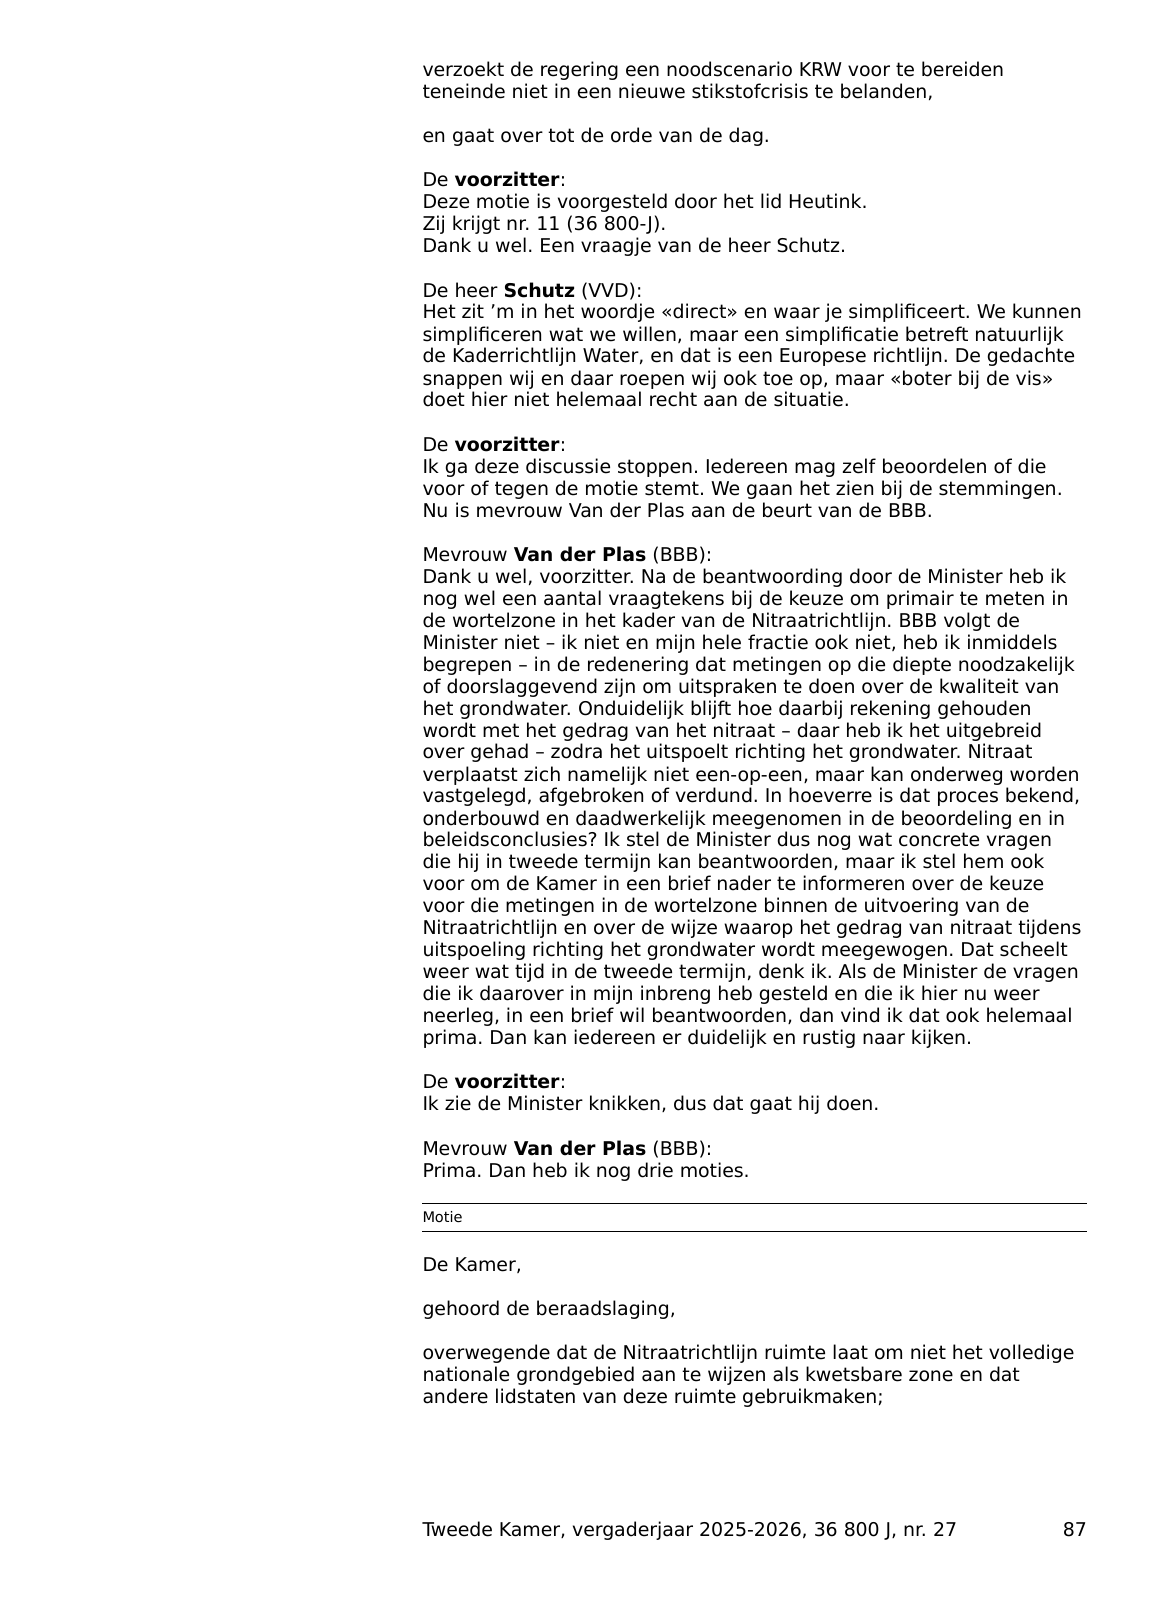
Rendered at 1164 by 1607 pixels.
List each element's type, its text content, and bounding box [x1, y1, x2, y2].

text verzoekt de regering een noodscenario KRW voor te bereiden teneinde niet in een nieuwe stikstofcrisis te belanden, [422, 59, 1087, 103]
text Zij krijgt nr. 11 (36 800-J). [422, 213, 1087, 235]
text Prima. Dan heb ik nog drie moties. [422, 1159, 1087, 1181]
text en gaat over tot de orde van de dag. [422, 125, 1087, 147]
text De voorzitter: [422, 169, 1087, 191]
text Mevrouw Van der Plas (BBB): [422, 1137, 1087, 1159]
table_header Motie [422, 1204, 1087, 1231]
text Ik ga deze discussie stoppen. Iedereen mag zelf beoordelen of die voor of tegen de motie stemt. We gaan het zien bij de stemmingen. Nu is mevrouw Van der Plas aan de beurt van de BBB. [422, 456, 1087, 521]
text De heer Schutz (VVD): [422, 279, 1087, 301]
text overwegende dat de Nitraatrichtlijn ruimte laat om niet het volledige nationale grondgebied aan te wijzen als kwetsbare zone en dat andere lidstaten van deze ruimte gebruikmaken; [422, 1342, 1087, 1408]
text Dank u wel, voorzitter. Na de beantwoording door de Minister heb ik nog wel een aantal vraagtekens bij de keuze om primair te meten in de wortelzone in het kader van de Nitraatrichtlijn. BBB volgt de Minister niet – ik niet en mijn hele fractie ook niet, heb ik inmiddels begrepen – in de redenering dat metingen op die diepte noodzakelijk of doorslaggevend zijn om uitspraken te doen over de kwaliteit van het grondwater. Onduidelijk blijft hoe daarbij rekening gehouden wordt met het gedrag van het nitraat – daar heb ik het uitgebreid over gehad – zodra het uitspoelt richting het grondwater. Nitraat verplaatst zich namelijk niet een-op-een, maar kan onderweg worden vastgelegd, afgebroken of verdund. In hoeverre is dat proces bekend, onderbouwd en daadwerkelijk meegenomen in de beoordeling en in beleidsconclusies? Ik stel de Minister dus nog wat concrete vragen die hij in tweede termijn kan beantwoorden, maar ik stel hem ook voor om de Kamer in een brief nader te informeren over de keuze voor die metingen in de wortelzone binnen de uitvoering van de Nitraatrichtlijn en over de wijze waarop het gedrag van nitraat tijdens uitspoeling richting het grondwater wordt meegewogen. Dat scheelt weer wat tijd in de tweede termijn, denk ik. Als de Minister de vragen die ik daarover in mijn inbreng heb gesteld en die ik hier nu weer neerleg, in een brief wil beantwoorden, dan vind ik dat ook helemaal prima. Dan kan iedereen er duidelijk en rustig naar kijken. [422, 566, 1087, 1049]
text De voorzitter: [422, 433, 1087, 456]
text Mevrouw Van der Plas (BBB): [422, 544, 1087, 566]
text gehoord de beraadslaging, [422, 1298, 1087, 1320]
text Deze motie is voorgesteld door het lid Heutink. [422, 191, 1087, 213]
text Ik zie de Minister knikken, dus dat gaat hij doen. [422, 1093, 1087, 1115]
text De Kamer, [422, 1254, 1087, 1276]
text Het zit ’m in het woordje «direct» en waar je simplificeert. We kunnen simplificeren wat we willen, maar een simplificatie betreft natuurlijk de Kaderrichtlijn Water, en dat is een Europese richtlijn. De gedachte snappen wij en daar roepen wij ook toe op, maar «boter bij de vis» doet hier niet helemaal recht aan de situatie. [422, 301, 1087, 411]
text Dank u wel. Een vraagje van de heer Schutz. [422, 235, 1087, 257]
text De voorzitter: [422, 1071, 1087, 1093]
